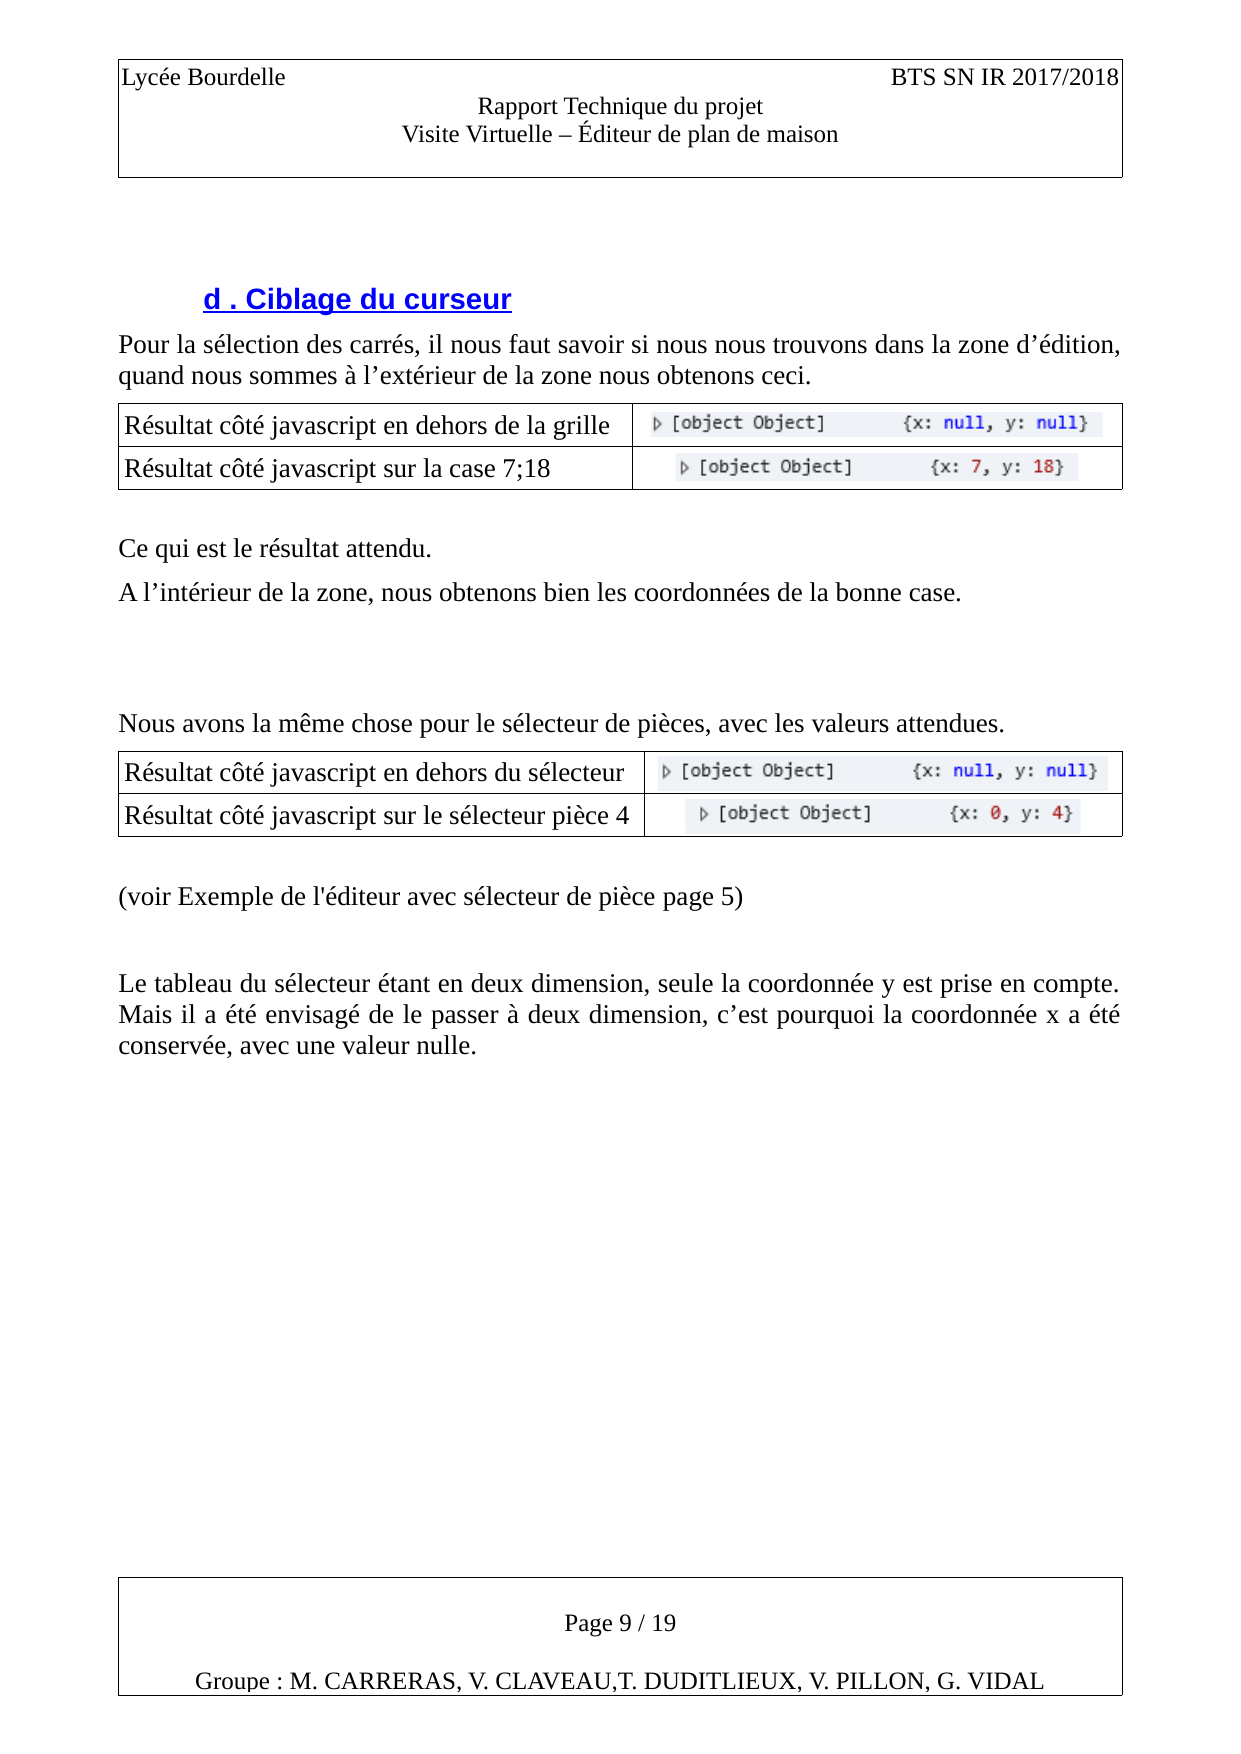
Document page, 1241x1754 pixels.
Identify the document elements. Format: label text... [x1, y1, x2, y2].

picture [657, 756, 1108, 791]
text Pour la sélection des carrés, il nous faut savoir si nous nous trouvons dans la zone d’édition, quand nous sommes à l’extérieur de la zone nous obtenons ceci. [118, 328, 1122, 391]
text Le tableau du sélecteur étant en deux dimension, seule la coordonnée y est prise en compte. Mais il a été envisagé de le passer à deux dimension, c’est pourquoi la coordonnée x a été conservée, avec une valeur nulle. [118, 967, 1122, 1060]
table_cell [633, 447, 1122, 488]
picture [651, 412, 1103, 437]
picture [685, 799, 1081, 834]
table_header Résultat côté javascript en dehors du sélecteur [119, 752, 644, 793]
table_cell Résultat côté javascript sur le sélecteur pièce 4 [119, 794, 644, 836]
table_header [633, 404, 1122, 446]
text Nous avons la même chose pour le sélecteur de pièces, avec les valeurs attendues. [118, 707, 1122, 738]
subtitle d . Ciblage du curseur [203, 282, 1122, 316]
table_cell Résultat côté javascript sur la case 7;18 [119, 447, 632, 488]
table_header Résultat côté javascript en dehors de la grille [119, 404, 632, 446]
text A l’intérieur de la zone, nous obtenons bien les coordonnées de la bonne case. [118, 576, 1122, 607]
table_header [645, 752, 1122, 793]
picture [675, 453, 1079, 481]
text Ce qui est le résultat attendu. [118, 532, 1122, 563]
text (voir Exemple de l'éditeur avec sélecteur de pièce page 5) [118, 880, 1122, 911]
table_cell [645, 794, 1122, 833]
